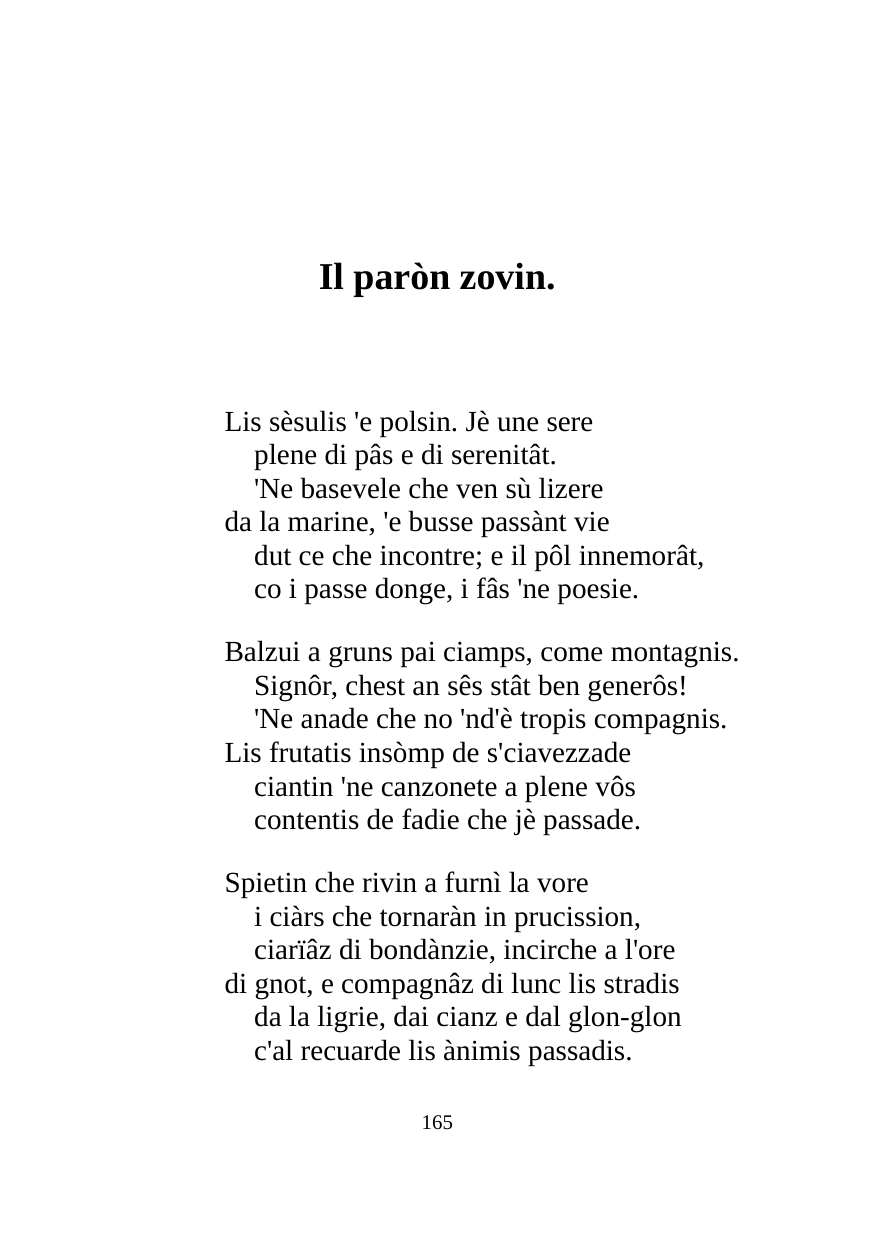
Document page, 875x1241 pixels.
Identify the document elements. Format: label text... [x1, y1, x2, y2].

text Lis frutatis insòmp de s'ciavezzade ciantin 'ne canzonete a plene vôs contentis de fadie che jè passade. [224, 735, 768, 836]
subtitle Il paròn zovin. [106, 254, 768, 297]
text da la marine, 'e busse passànt vie dut ce che incontre; e il pôl innemorât, co i passe donge, i fâs 'ne poesie. [224, 504, 768, 605]
text di gnot, e compagnâz di lunc lis stradis da la ligrie, dai cianz e dal glon-glon c'al recuarde lis ànimis passadis. [224, 966, 768, 1066]
text Lis sèsulis 'e polsin. Jè une sere plene di pâs e di serenitât. 'Ne basevele che ven sù lizere [224, 404, 768, 504]
text Spietin che rivin a furnì la vore i ciàrs che tornaràn in prucission, ciarïâz di bondànzie, incirche a l'ore [224, 865, 768, 966]
text Balzui a gruns pai ciamps, come montagnis. Signôr, chest an sês stât ben generôs! 'Ne anade che no 'nd'è tropis compagnis. [224, 634, 768, 735]
